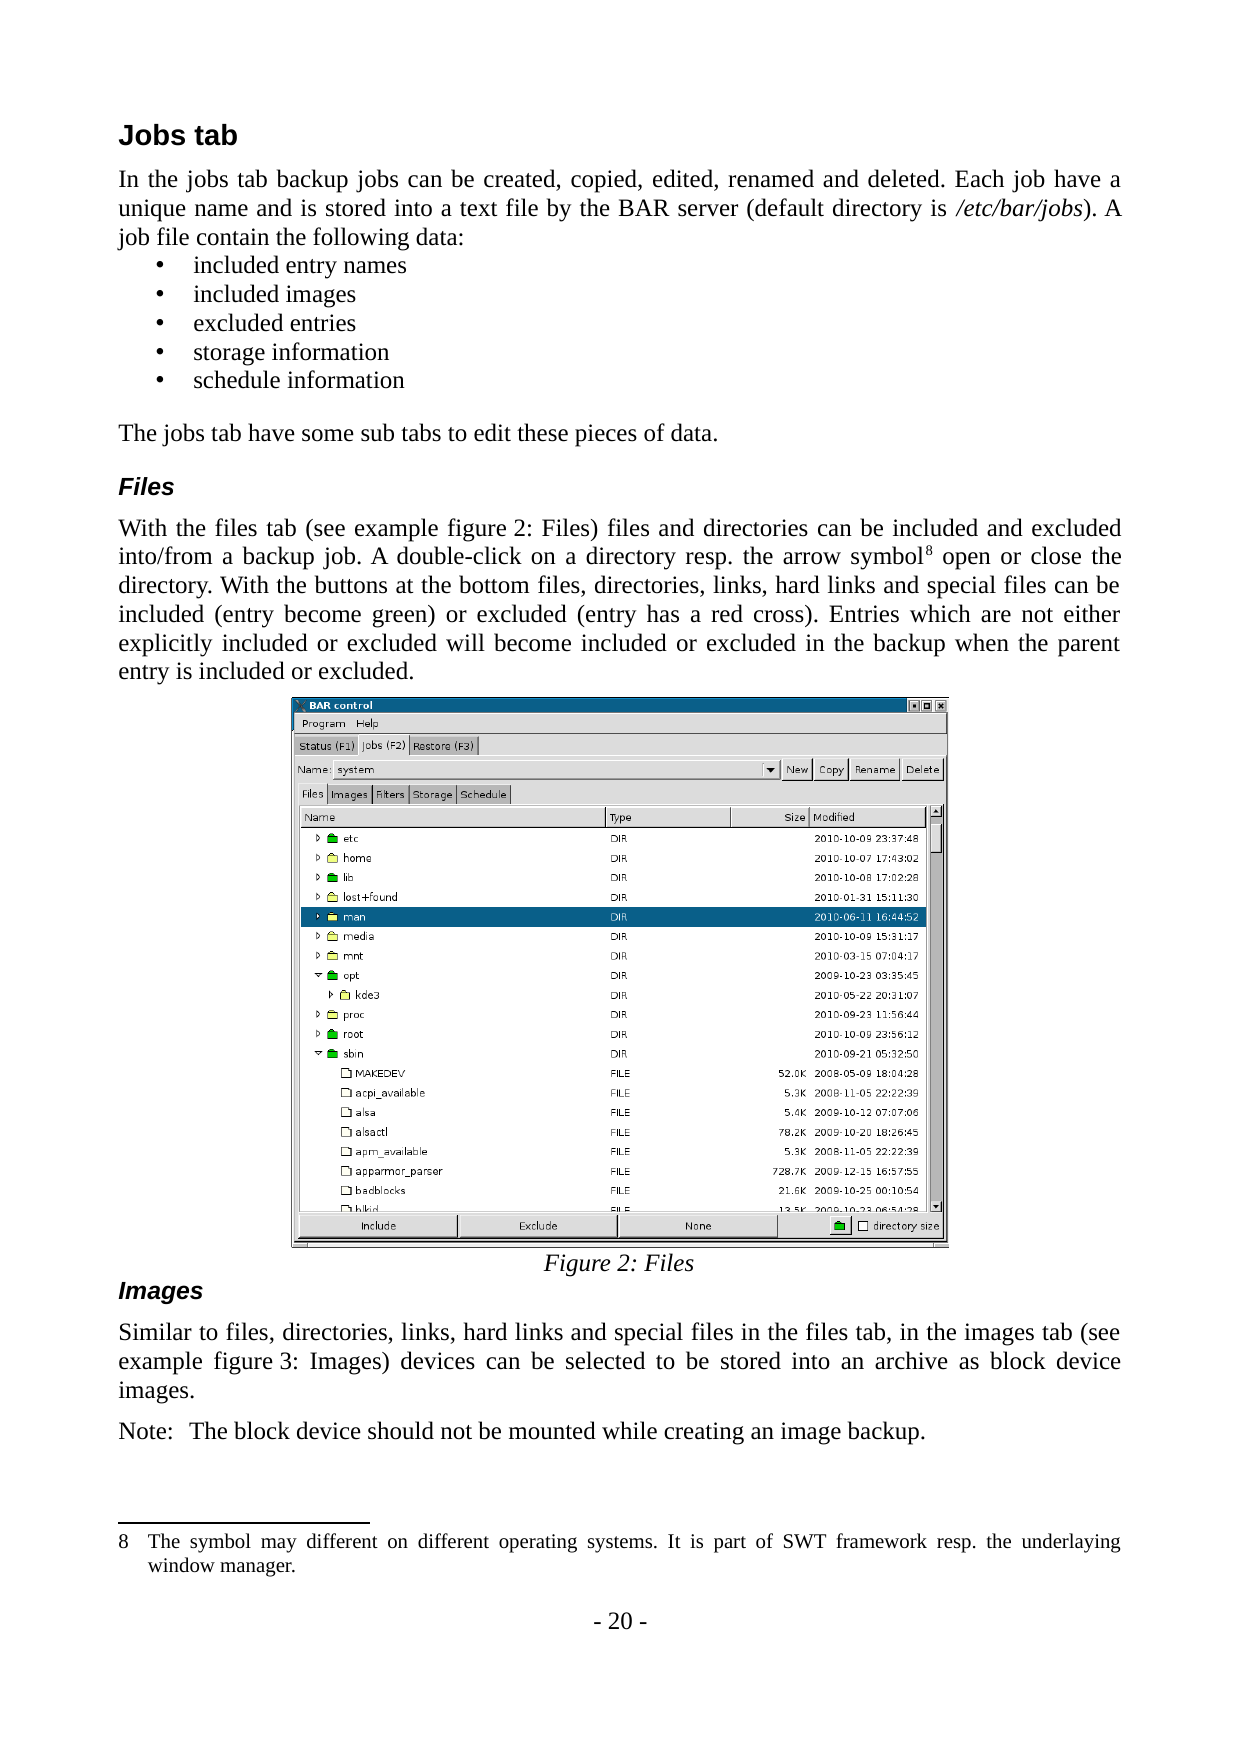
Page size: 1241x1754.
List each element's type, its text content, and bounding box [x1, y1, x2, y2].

subtitle Images [118, 1248, 1122, 1305]
list included entry names [156, 250, 1122, 279]
list excluded entries [156, 308, 1122, 337]
text Note: The block device should not be mounted while creating an image backup. [118, 1416, 1122, 1445]
list storage information [156, 337, 1122, 365]
subtitle Files [118, 472, 1122, 500]
picture [291, 697, 949, 1248]
subtitle Jobs tab [118, 118, 1122, 152]
list included images [156, 279, 1122, 308]
list schedule information [156, 365, 1122, 394]
text With the files tab (see example figure 2: Files) files and directories can be included and excluded into/from a backup job. A double-click on a directory resp. the arrow symbol open or close the directory. With the buttons at the bottom files, directories, links, hard links and special files can be included (entry become green) or excluded (entry has a red cross). Entries which are not either explicitly included or excluded will become included or excluded in the backup when the parent entry is included or excluded. [118, 513, 1122, 685]
text The symbol may different on different operating systems. It is part of SWT framework resp. the underlaying window manager. [118, 1529, 1122, 1577]
text In the jobs tab backup jobs can be created, copied, edited, renamed and deleted. Each job have a unique name and is stored into a text file by the BAR server (default directory is /etc/bar/jobs). A job file contain the following data: [118, 164, 1122, 250]
text The jobs tab have some sub tabs to edit these pieces of data. [118, 418, 1122, 447]
text Similar to files, directories, links, hard links and special files in the files tab, in the images tab (see example figure 3: Images) devices can be selected to be stored into an archive as block device images. [118, 1317, 1122, 1404]
text Figure 2: Files [291, 1248, 949, 1276]
